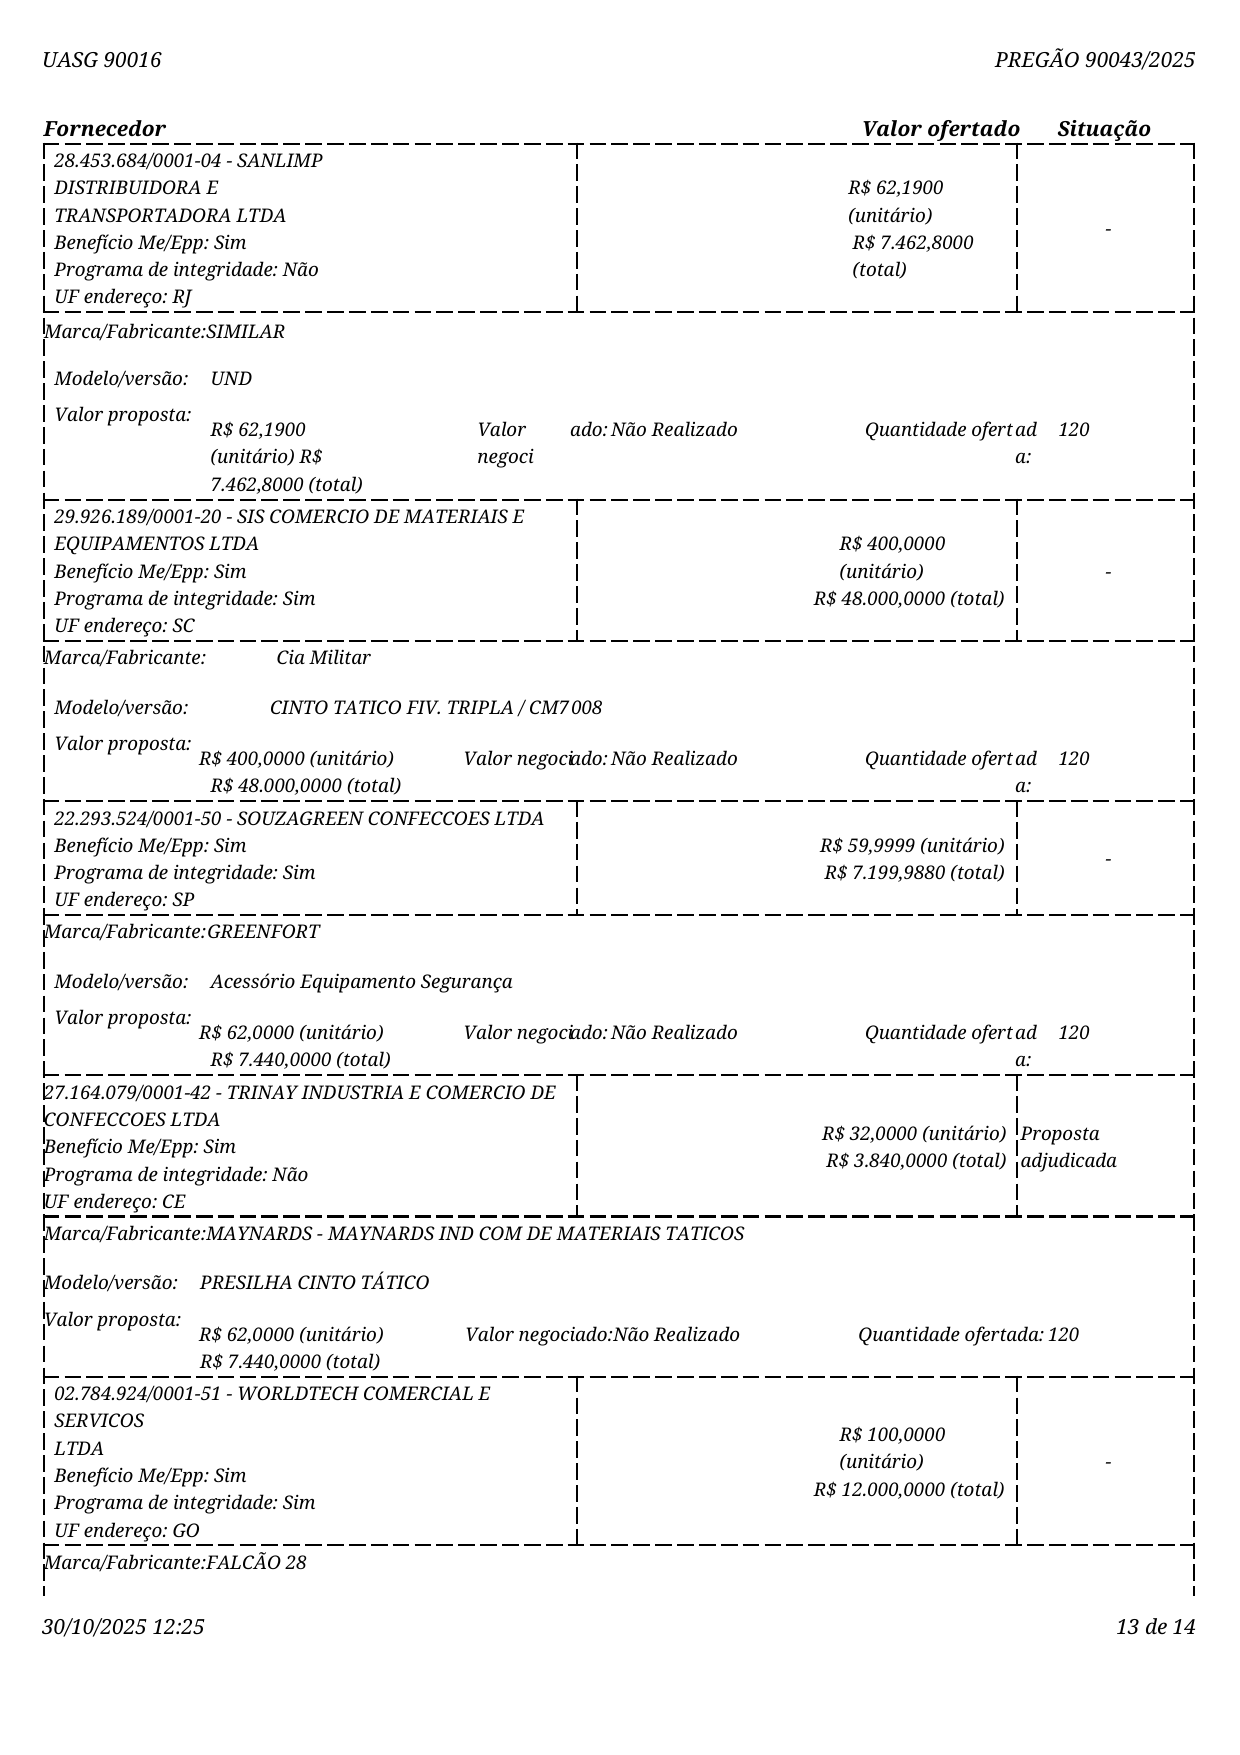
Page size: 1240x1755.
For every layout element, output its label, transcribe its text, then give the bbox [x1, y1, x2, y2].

table_cell Valor negoci [477, 412, 577, 498]
table_cell PRESILHA CINTO TÁTICO [199, 1267, 787, 1316]
table_cell ada: [1017, 412, 1048, 498]
table_cell Proposta adjudicada [1017, 1074, 1194, 1215]
table_cell CINTO TATICO FIV. TRIPLA / CM7 [199, 691, 577, 740]
table_cell [1101, 965, 1194, 1014]
table_cell - [1101, 800, 1194, 914]
table_cell R$ 62,0000 (unitário) Valor negoci R$ 7.440,0000 (total) [199, 1015, 577, 1074]
table_cell 27.164.079/0001-42 - TRINAY INDUSTRIA E COMERCIO DE CONFECCOES LTDA Benefício Me/Epp: Sim Programa de integridade: Não UF endereço: CE [44, 1074, 577, 1215]
table_cell Modelo/versão: Valor proposta: [44, 363, 199, 498]
table_cell [1017, 691, 1101, 740]
table_cell [577, 499, 787, 640]
table_cell [1101, 311, 1194, 362]
table_cell [848, 311, 1017, 362]
table_cell R$ 62,1900 (unitário) R$ 7.462,8000 (total) [199, 412, 477, 498]
table_cell Marca/Fabricante: MAYNARDS - MAYNARDS IND COM DE MATERIAIS TATICOS [44, 1215, 787, 1267]
table_cell Quantidade ofert [848, 412, 1017, 498]
table_cell [1101, 1544, 1194, 1596]
table_cell [1017, 800, 1101, 914]
table_cell [577, 1376, 787, 1544]
table_cell R$ 62,0000 (unitário) Valor negociado: Não Realizado R$ 7.440,0000 (total) [199, 1316, 787, 1376]
table_cell 120 [1048, 1015, 1101, 1074]
table_cell [1017, 143, 1101, 311]
table_cell [1101, 640, 1194, 691]
table_cell R$ 400,0000 (unitário) Valor negoci R$ 48.000,0000 (total) [199, 740, 577, 800]
table_cell [1101, 740, 1194, 800]
table_cell [1017, 363, 1101, 412]
table_cell Quantidade ofertada: [788, 1316, 1048, 1376]
table_cell [1017, 499, 1101, 640]
table_cell Marca/Fabricante: SIMILAR [44, 311, 477, 362]
table_cell [1017, 965, 1101, 1014]
table_cell 120 [1048, 740, 1101, 800]
table_cell R$ 32,0000 (unitário) R$ 3.840,0000 (total) [788, 1074, 1017, 1215]
table_cell ada: [1017, 1015, 1048, 1074]
table_cell [1101, 914, 1194, 965]
table_cell 008 [577, 691, 787, 740]
table_cell [788, 1544, 1017, 1596]
table_cell UND [199, 363, 477, 412]
table_cell ado: Não Realizado [577, 740, 787, 800]
table_cell [1101, 363, 1194, 412]
table_cell Marca/Fabricante: Cia Militar [44, 640, 577, 691]
table_cell Modelo/versão: Valor proposta: [44, 965, 199, 1074]
table_cell [1017, 1376, 1101, 1544]
table_cell [1101, 412, 1194, 498]
table_cell Quantidade ofert [788, 740, 1017, 800]
table_cell [1017, 311, 1101, 362]
table_cell Quantidade ofert [788, 1015, 1017, 1074]
table_cell R$ 59,9999 (unitário) R$ 7.199,9880 (total) [788, 800, 1017, 914]
table_cell ado: Não Realizado [577, 1015, 787, 1074]
table_cell - [1101, 1376, 1194, 1544]
table_cell [788, 965, 1017, 1014]
table_cell [1101, 1015, 1194, 1074]
table_cell [577, 914, 787, 965]
table_cell [1017, 914, 1101, 965]
table_cell [577, 965, 787, 1014]
table_cell [477, 143, 577, 311]
table_cell Modelo/versão: Valor proposta: [44, 1267, 199, 1376]
table_cell Marca/Fabricante: GREENFORT [44, 914, 577, 965]
table_cell [788, 640, 1017, 691]
table_cell R$ 100,0000 (unitário) R$ 12.000,0000 (total) [788, 1376, 1017, 1544]
table_cell [577, 1544, 787, 1596]
table_cell [477, 363, 577, 412]
table_cell [577, 143, 848, 311]
table_cell [788, 691, 1017, 740]
table_cell ado: Não Realizado [577, 412, 848, 498]
table_cell [788, 1215, 1194, 1267]
table_cell R$ 400,0000 (unitário) R$ 48.000,0000 (total) [788, 499, 1017, 640]
table_cell [577, 1074, 787, 1215]
table_cell Modelo/versão: Valor proposta: [44, 691, 199, 800]
table_cell 28.453.684/0001-04 - SANLIMP DISTRIBUIDORA E TRANSPORTADORA LTDA Benefício Me/Epp: Sim Programa de integridade: Não UF endereço: RJ [44, 143, 477, 311]
table_cell 22.293.524/0001-50 - SOUZAGREEN CONFECCOES LTDA Benefício Me/Epp: Sim Programa de integridade: Sim UF endereço: SP [44, 800, 577, 914]
table_cell [1017, 640, 1101, 691]
table_cell 120 [1048, 1316, 1194, 1376]
table_cell [577, 311, 848, 362]
table_cell R$ 62,1900 (unitário) R$ 7.462,8000 (total) [848, 143, 1017, 311]
table_cell - [1101, 499, 1194, 640]
table_cell 29.926.189/0001-20 - SIS COMERCIO DE MATERIAIS E EQUIPAMENTOS LTDA Benefício Me/Epp: Sim Programa de integridade: Sim UF endereço: SC [44, 499, 577, 640]
table_cell 02.784.924/0001-51 - WORLDTECH COMERCIAL E SERVICOS LTDA Benefício Me/Epp: Sim Programa de integridade: Sim UF endereço: GO [44, 1376, 577, 1544]
table_cell ada: [1017, 740, 1048, 800]
table_cell Acessório Equipamento Segurança [199, 965, 577, 1014]
table_cell [1101, 691, 1194, 740]
table_cell [477, 311, 577, 362]
table_cell [788, 914, 1017, 965]
table_cell [577, 363, 848, 412]
table_cell - [1101, 143, 1194, 311]
table_cell [848, 363, 1017, 412]
table_cell Marca/Fabricante: FALCÃO 28 [44, 1544, 577, 1596]
table_cell 120 [1048, 412, 1101, 498]
table_cell [1017, 1544, 1101, 1596]
table_cell [788, 1267, 1194, 1316]
table_cell [577, 640, 787, 691]
table_cell [577, 800, 787, 914]
